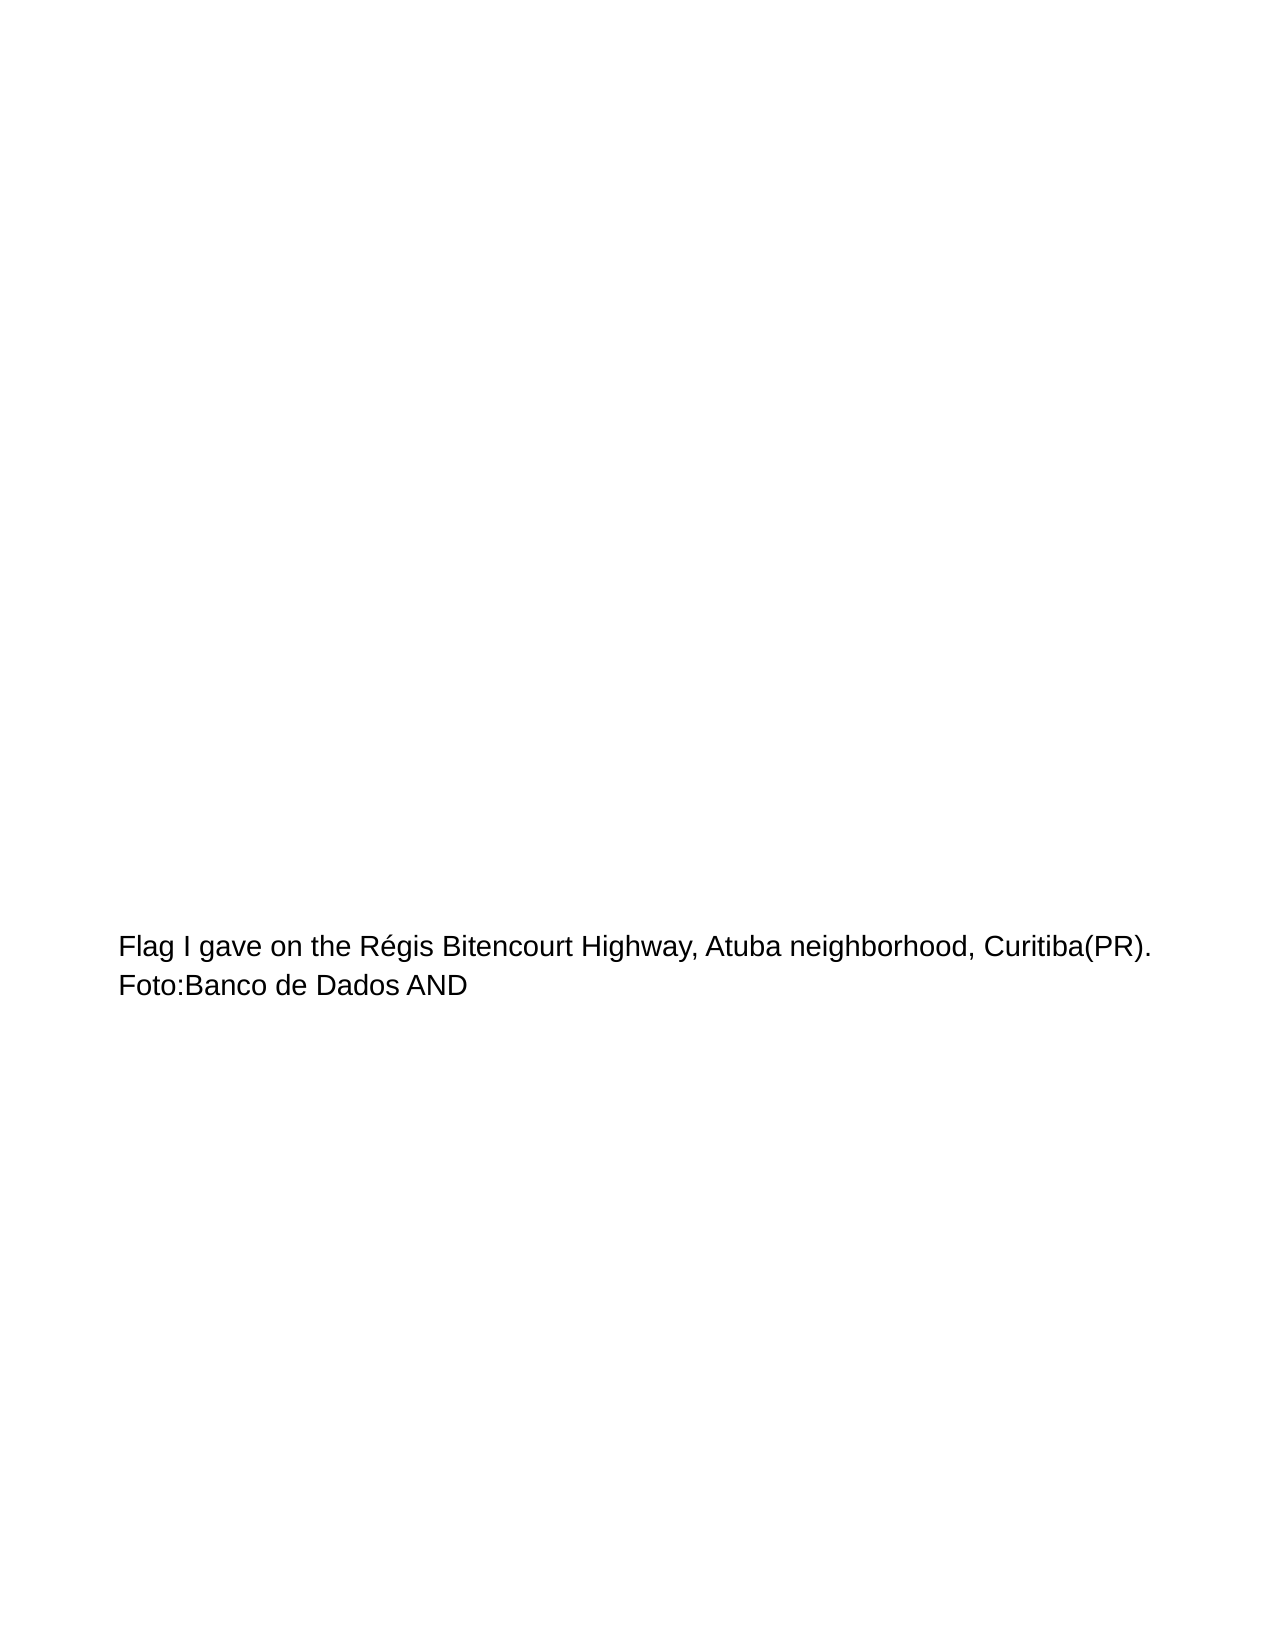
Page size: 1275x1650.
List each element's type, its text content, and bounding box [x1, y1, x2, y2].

text Flag I gave on the Régis Bitencourt Highway, Atuba neighborhood, Curitiba(PR). Foto:Banco de Dados AND [118, 118, 1157, 1001]
